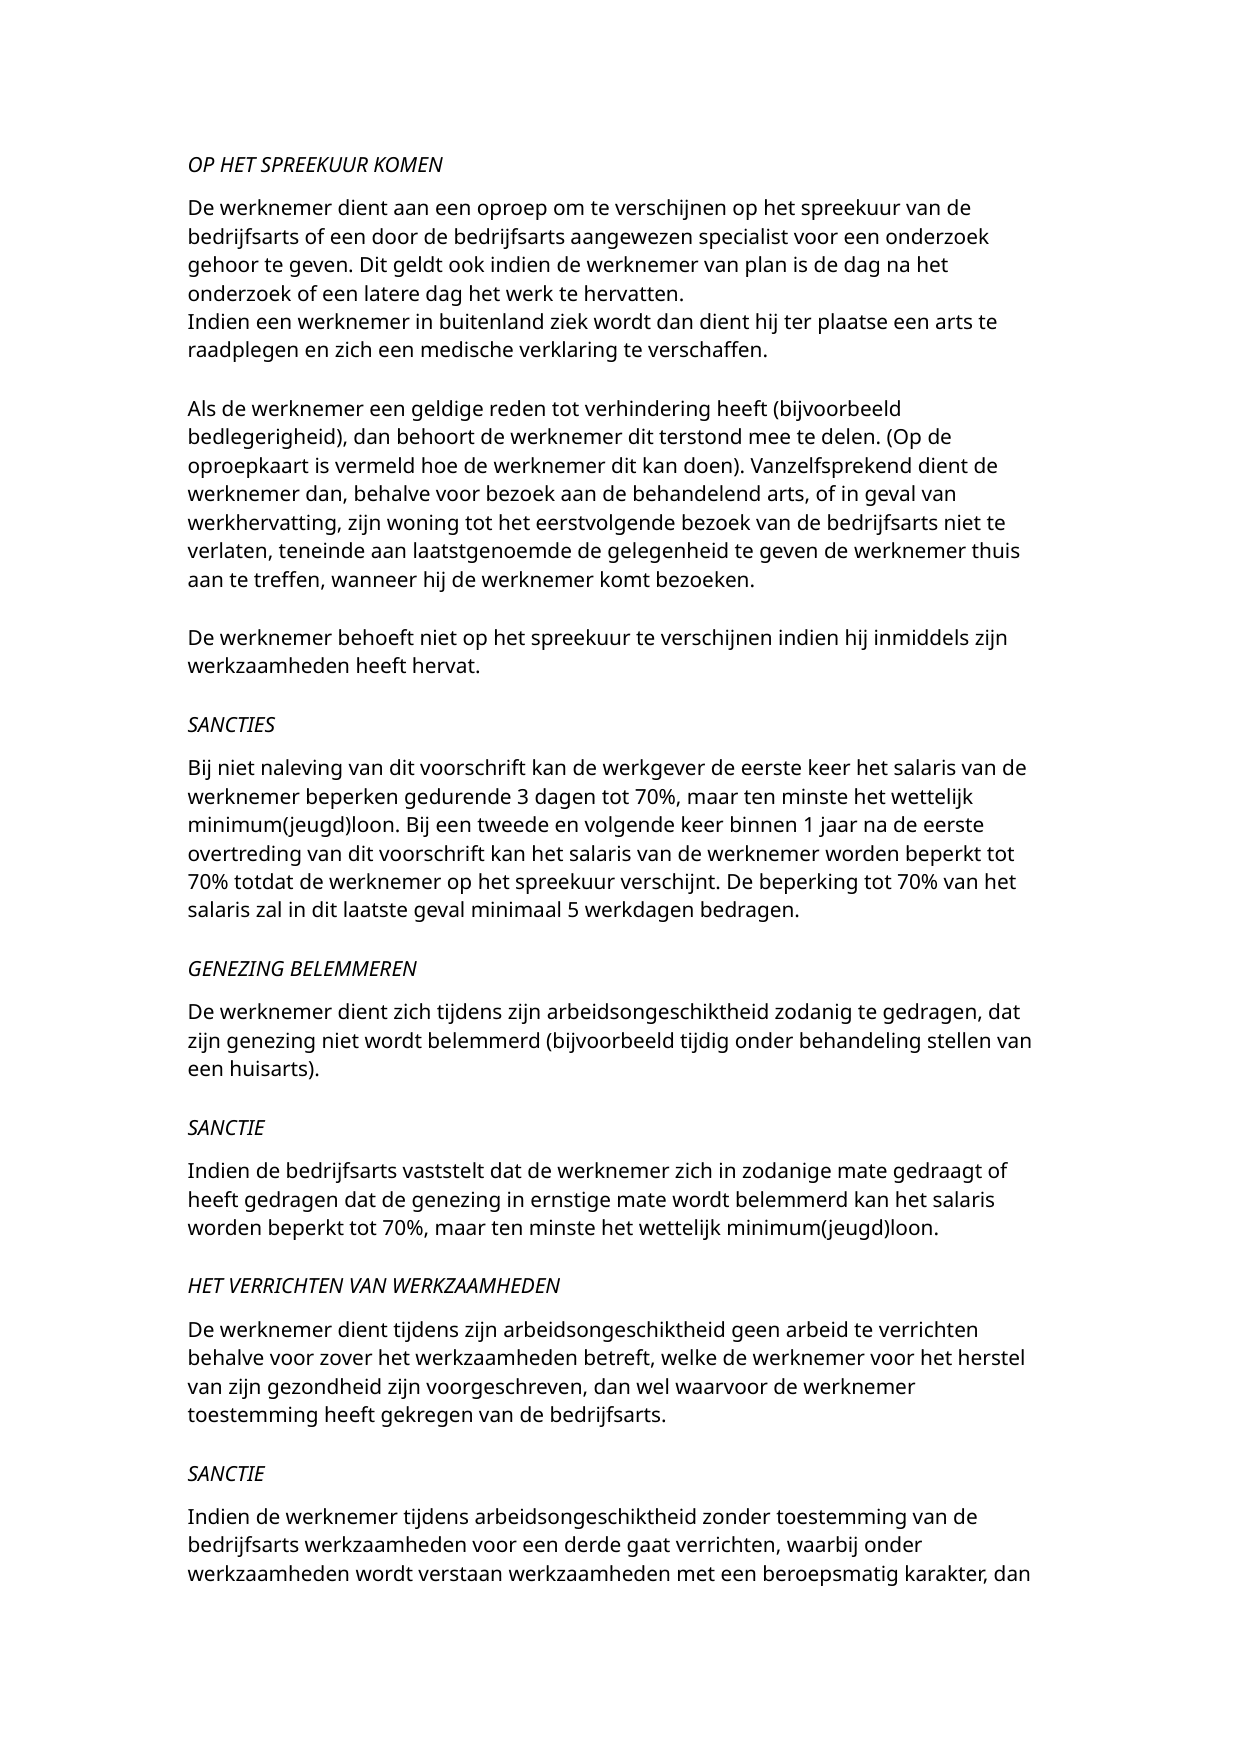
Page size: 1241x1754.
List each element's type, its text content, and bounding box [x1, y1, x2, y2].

text Indien de werknemer tijdens arbeidsongeschiktheid zonder toestemming van de bedrijfsarts werkzaamheden voor een derde gaat verrichten, waarbij onder werkzaamheden wordt verstaan werkzaamheden met een beroepsmatig karakter, dan [187, 1502, 1053, 1587]
text SANCTIE [187, 1113, 1053, 1141]
text Indien een werknemer in buitenland ziek wordt dan dient hij ter plaatse een arts te raadplegen en zich een medische verklaring te verschaffen. [187, 307, 1053, 364]
text De werknemer dient tijdens zijn arbeidsongeschiktheid geen arbeid te verrichten behalve voor zover het werkzaamheden betreft, welke de werknemer voor het herstel van zijn gezondheid zijn voorgeschreven, dan wel waarvoor de werknemer toestemming heeft gekregen van de bedrijfsarts. [187, 1315, 1053, 1429]
text De werknemer dient zich tijdens zijn arbeidsongeschiktheid zodanig te gedragen, dat zijn genezing niet wordt belemmerd (bijvoorbeeld tijdig onder behandeling stellen van een huisarts). [187, 997, 1053, 1083]
text SANCTIE [187, 1459, 1053, 1487]
text Als de werknemer een geldige reden tot verhindering heeft (bijvoorbeeld bedlegerigheid), dan behoort de werknemer dit terstond mee te delen. (Op de oproepkaart is vermeld hoe de werknemer dit kan doen). Vanzelfsprekend dient de werknemer dan, behalve voor bezoek aan de behandelend arts, of in geval van werkhervatting, zijn woning tot het eerstvolgende bezoek van de bedrijfsarts niet te verlaten, teneinde aan laatstgenoemde de gelegenheid te geven de werknemer thuis aan te treffen, wanneer hij de werknemer komt bezoeken. [187, 394, 1053, 593]
text SANCTIES [187, 710, 1053, 738]
text OP HET SPREEKUUR KOMEN [187, 150, 1053, 178]
text Indien de bedrijfsarts vaststelt dat de werknemer zich in zodanige mate gedraagt of heeft gedragen dat de genezing in ernstige mate wordt belemmerd kan het salaris worden beperkt tot 70%, maar ten minste het wettelijk minimum(jeugd)loon. [187, 1156, 1053, 1242]
text De werknemer behoeft niet op het spreekuur te verschijnen indien hij inmiddels zijn werkzaamheden heeft hervat. [187, 623, 1053, 680]
text GENEZING BELEMMEREN [187, 954, 1053, 982]
text De werknemer dient aan een oproep om te verschijnen op het spreekuur van de bedrijfsarts of een door de bedrijfsarts aangewezen specialist voor een onderzoek gehoor te geven. Dit geldt ook indien de werknemer van plan is de dag na het onderzoek of een latere dag het werk te hervatten. [187, 193, 1053, 307]
text HET VERRICHTEN VAN WERKZAAMHEDEN [187, 1272, 1053, 1300]
text Bij niet naleving van dit voorschrift kan de werkgever de eerste keer het salaris van de werknemer beperken gedurende 3 dagen tot 70%, maar ten minste het wettelijk minimum(jeugd)loon. Bij een tweede en volgende keer binnen 1 jaar na de eerste overtreding van dit voorschrift kan het salaris van de werknemer worden beperkt tot 70% totdat de werknemer op het spreekuur verschijnt. De beperking tot 70% van het salaris zal in dit laatste geval minimaal 5 werkdagen bedragen. [187, 753, 1053, 924]
